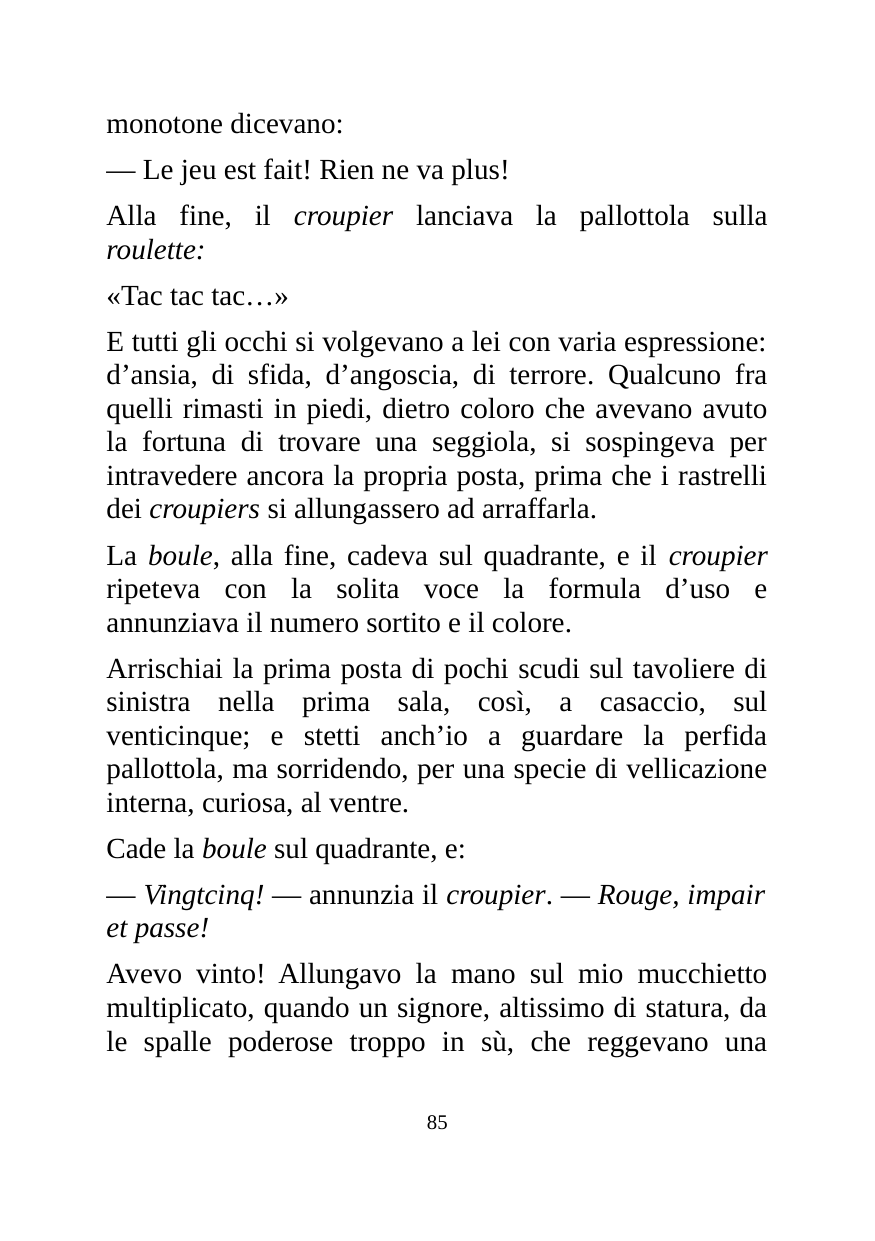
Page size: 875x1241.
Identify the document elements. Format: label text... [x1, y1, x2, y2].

text Cade la boule sul quadrante, e: [106, 831, 768, 864]
text Arrischiai la prima posta di pochi scudi sul tavoliere di sinistra nella prima sala, così, a casaccio, sul venticinque; e stetti anch’io a guardare la perfida pallottola, ma sorridendo, per una specie di vellicazione interna, curiosa, al ventre. [106, 651, 768, 818]
text — Le jeu est fait! Rien ne va plus! [106, 152, 768, 186]
text Alla fine, il croupier lanciava la pallottola sulla roulette: [106, 198, 768, 265]
text E tutti gli occhi si volgevano a lei con varia espressione: d’ansia, di sfida, d’angoscia, di terrore. Qualcuno fra quelli rimasti in piedi, dietro coloro che avevano avuto la fortuna di trovare una seggiola, si sospingeva per intravedere ancora la propria posta, prima che i rastrelli dei croupiers si allungassero ad arraffarla. [106, 324, 768, 525]
text «Tac tac tac…» [106, 278, 768, 311]
text — Vingtcinq! — annunzia il croupier. — Rouge, impair et passe! [106, 877, 768, 944]
text Avevo vinto! Allungavo la mano sul mio mucchietto multiplicato, quando un signore, altissimo di statura, da le spalle poderose troppo in sù, che reggevano una [106, 957, 768, 1057]
text La boule, alla fine, cadeva sul quadrante, e il croupier ripeteva con la solita voce la formula d’uso e annunziava il numero sortito e il colore. [106, 538, 768, 638]
text monotone dicevano: [106, 106, 768, 140]
